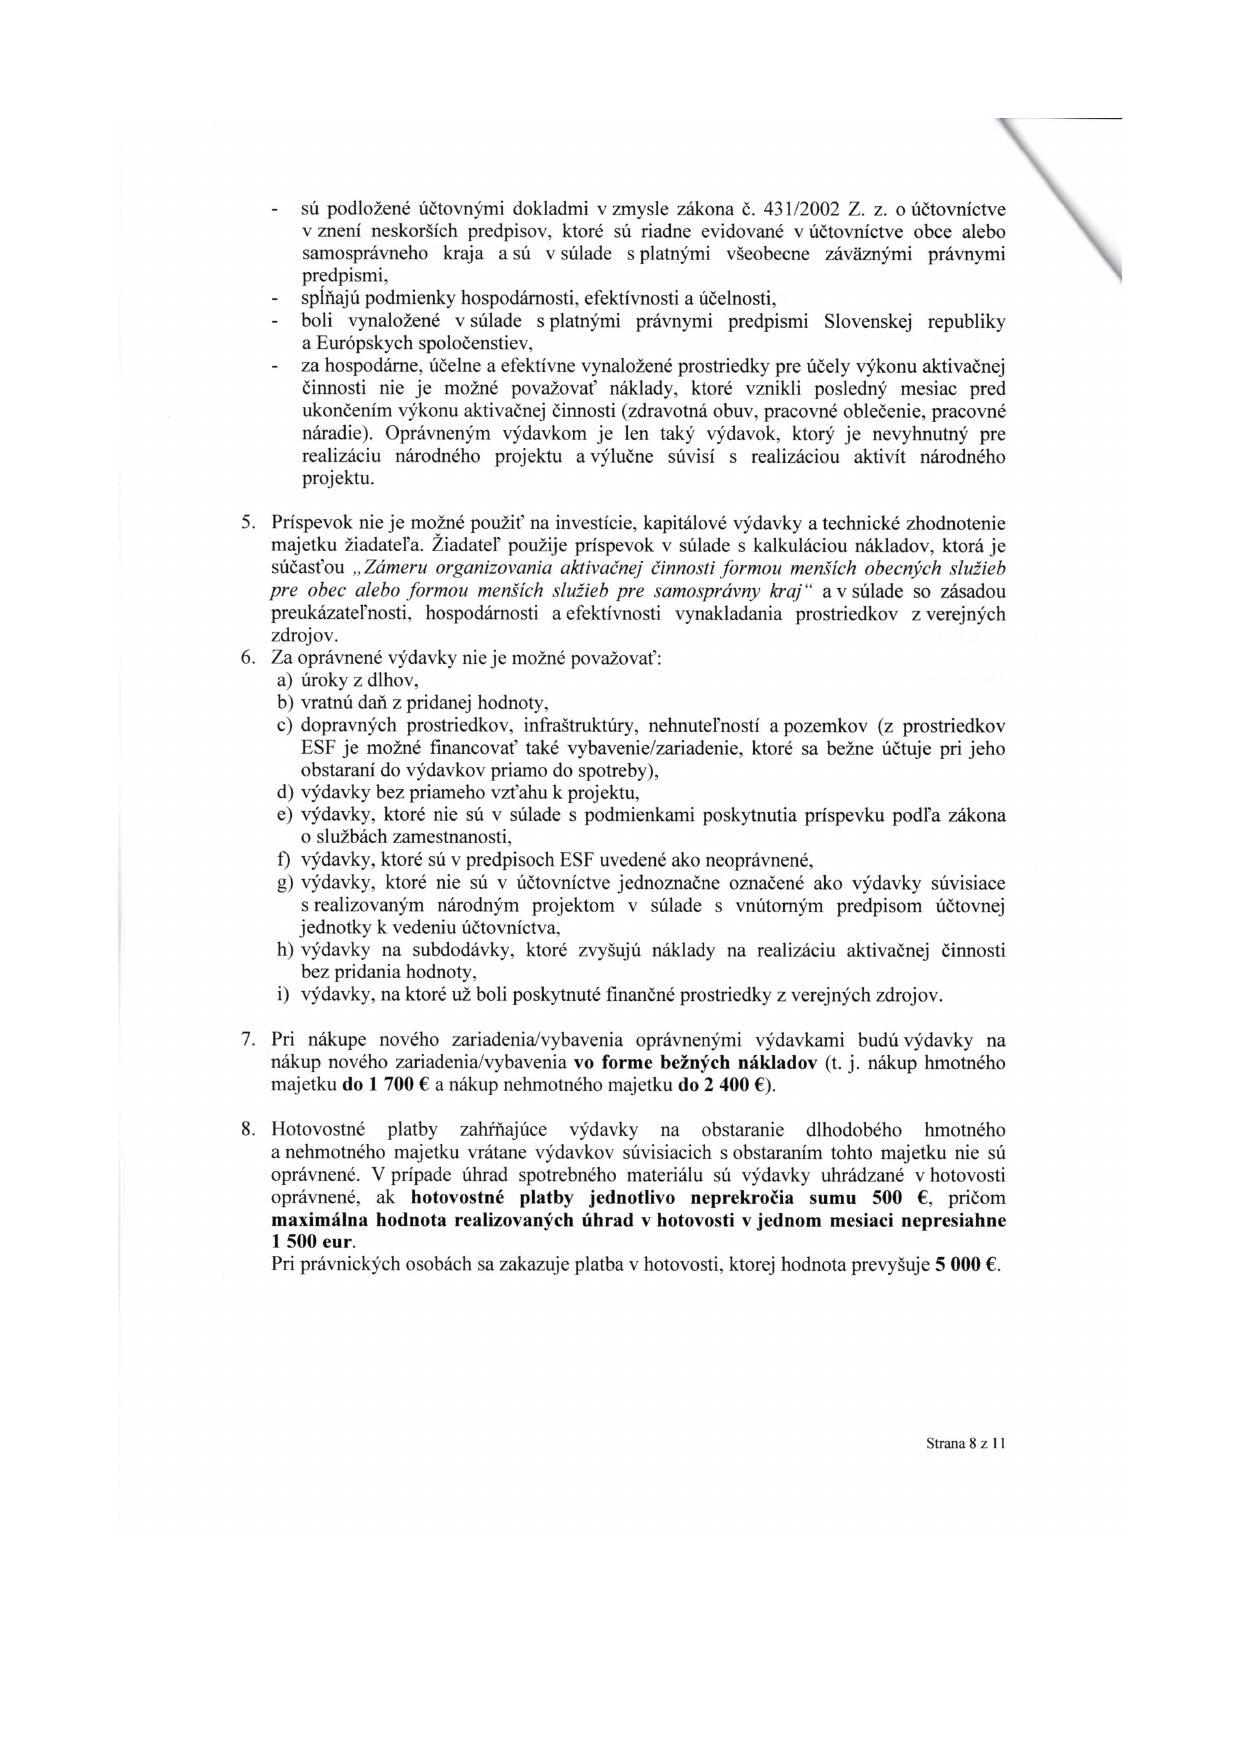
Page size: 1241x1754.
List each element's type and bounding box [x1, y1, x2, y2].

picture [118, 118, 1123, 1537]
